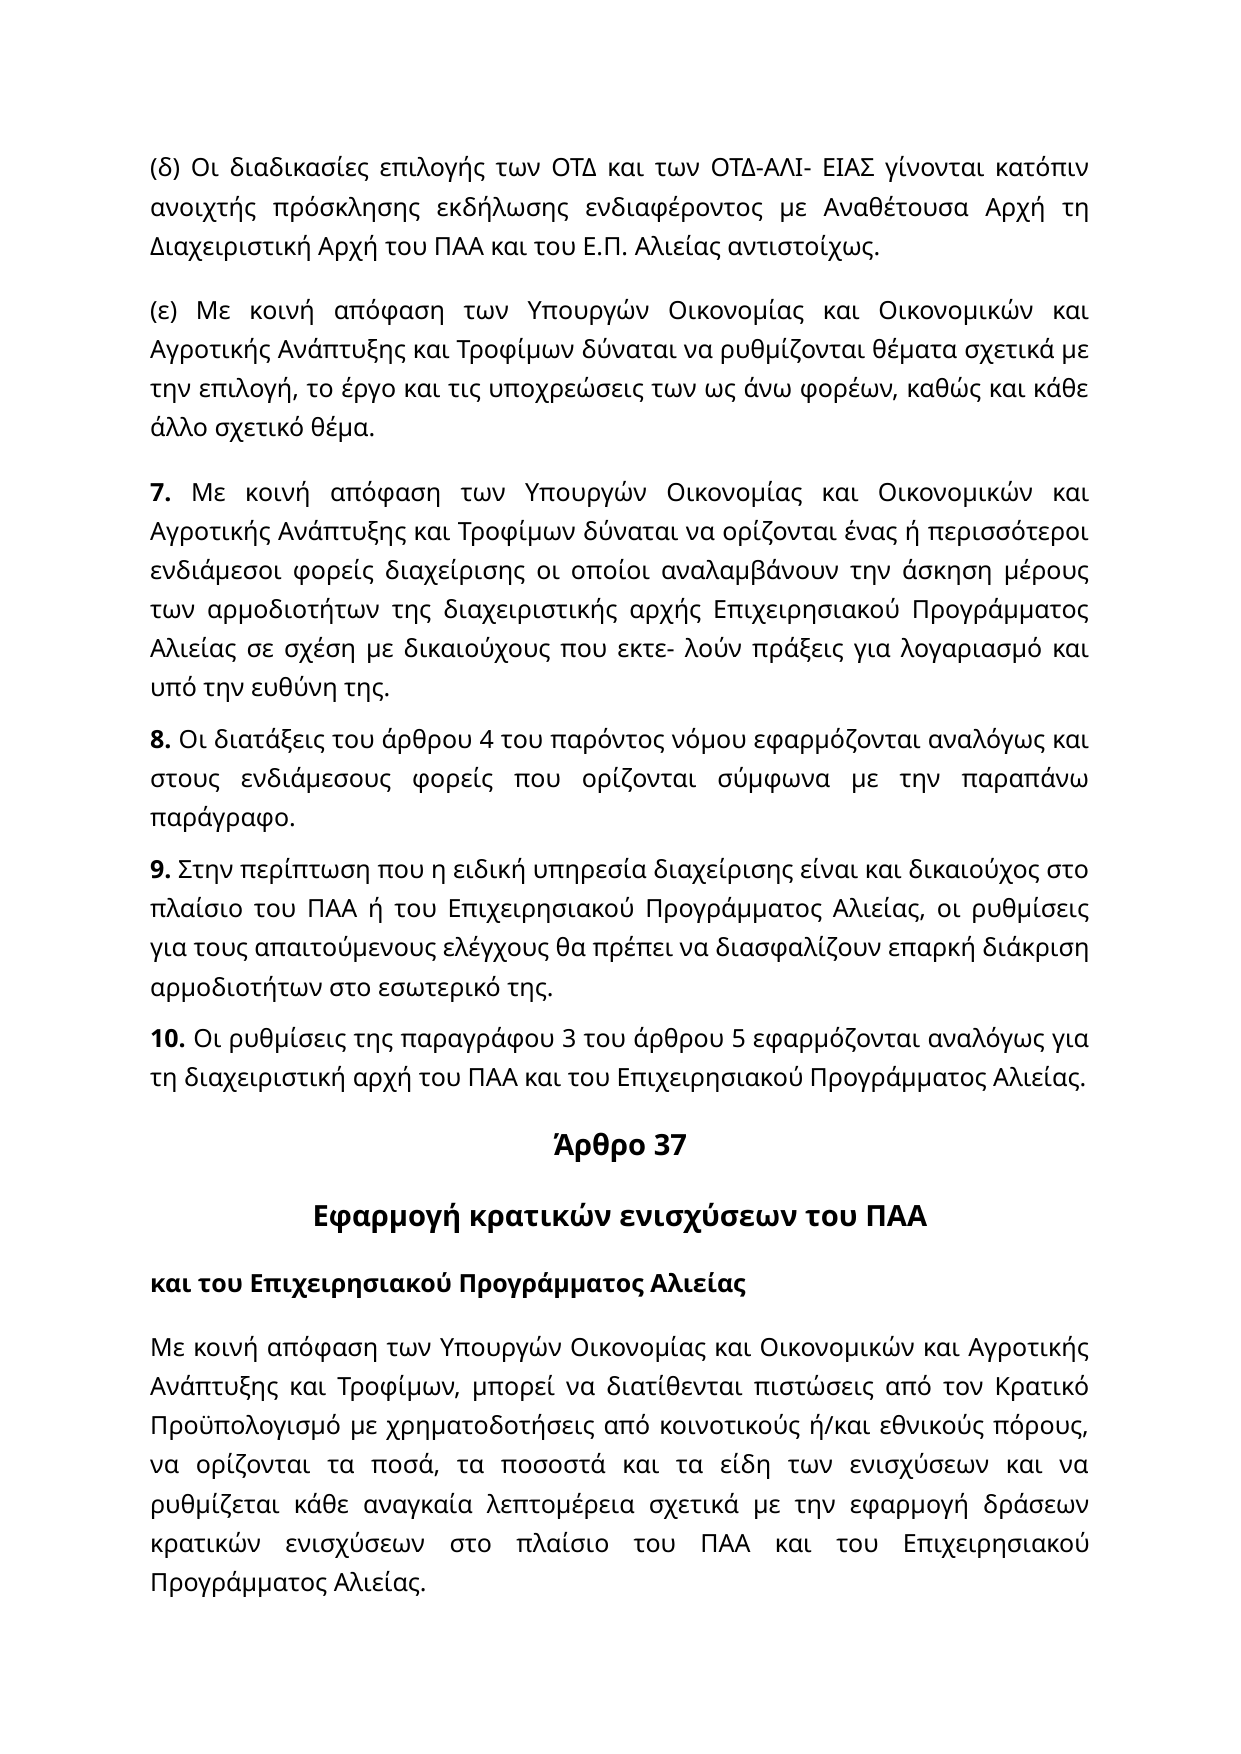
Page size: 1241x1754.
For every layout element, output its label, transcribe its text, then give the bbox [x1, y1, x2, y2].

text 9. Στην περίπτωση που η ειδική υπηρεσία διαχείρισης είναι και δικαιούχος στο πλαίσιο του ΠΑΑ ή του Επιχειρησιακού Προγράμματος Αλιείας, οι ρυθμίσεις για τους απαιτούμενους ελέγχους θα πρέπει να διασφαλίζουν επαρκή διάκριση αρμοδιοτήτων στο εσωτερικό της. [150, 852, 1090, 1003]
text 8. Οι διατάξεις του άρθρου 4 του παρόντος νόμου εφαρμόζονται αναλόγως και στους ενδιάμεσους φορείς που ορίζονται σύμφωνα με την παραπάνω παράγραφο. [150, 722, 1090, 834]
text (ε) Με κοινή απόφαση των Υπουργών Οικονομίας και Οικονομικών και Αγροτικής Ανάπτυξης και Τροφίμων δύναται να ρυθμίζονται θέματα σχετικά με την επιλογή, το έργο και τις υποχρεώσεις των ως άνω φορέων, καθώς και κάθε άλλο σχετικό θέμα. [150, 292, 1090, 444]
subtitle Άρθρο 37 [150, 1124, 1090, 1164]
subtitle Εφαρμογή κρατικών ενισχύσεων του ΠΑΑ [150, 1195, 1090, 1234]
text 10. Οι ρυθμίσεις της παραγράφου 3 του άρθρου 5 εφαρμόζονται αναλόγως για τη διαχειριστική αρχή του ΠΑΑ και του Επιχειρησιακού Προγράμματος Αλιείας. [150, 1021, 1090, 1094]
text και του Επιχειρησιακού Προγράμματος Αλιείας [150, 1265, 1090, 1299]
text Με κοινή απόφαση των Υπουργών Οικονομίας και Οικονομικών και Αγροτικής Ανάπτυξης και Τροφίμων, μπορεί να διατίθενται πιστώσεις από τον Κρατικό Προϋπολογισμό με χρηματοδοτήσεις από κοινοτικούς ή/και εθνικούς πόρους, να ορίζονται τα ποσά, τα ποσοστά και τα είδη των ενισχύσεων και να ρυθμίζεται κάθε αναγκαία λεπτομέρεια σχετικά με την εφαρμογή δράσεων κρατικών ενισχύσεων στο πλαίσιο του ΠΑΑ και του Επιχειρησιακού Προγράμματος Αλιείας. [150, 1329, 1090, 1599]
text 7. Με κοινή απόφαση των Υπουργών Οικονομίας και Οικονομικών και Αγροτικής Ανάπτυξης και Τροφίμων δύναται να ορίζονται ένας ή περισσότεροι ενδιάμεσοι φορείς διαχείρισης οι οποίοι αναλαμβάνουν την άσκηση μέρους των αρμοδιοτήτων της διαχειριστικής αρχής Επιχειρησιακού Προγράμματος Αλιείας σε σχέση με δικαιούχους που εκτε- λούν πράξεις για λογαριασμό και υπό την ευθύνη της. [150, 474, 1090, 704]
text (δ) Οι διαδικασίες επιλογής των ΟΤΔ και των ΟΤΔ-ΑΛΙ- ΕΙΑΣ γίνονται κατόπιν ανοιχτής πρόσκλησης εκδήλωσης ενδιαφέροντος με Αναθέτουσα Αρχή τη Διαχειριστική Αρχή του ΠΑΑ και του Ε.Π. Αλιείας αντιστοίχως. [150, 150, 1090, 262]
